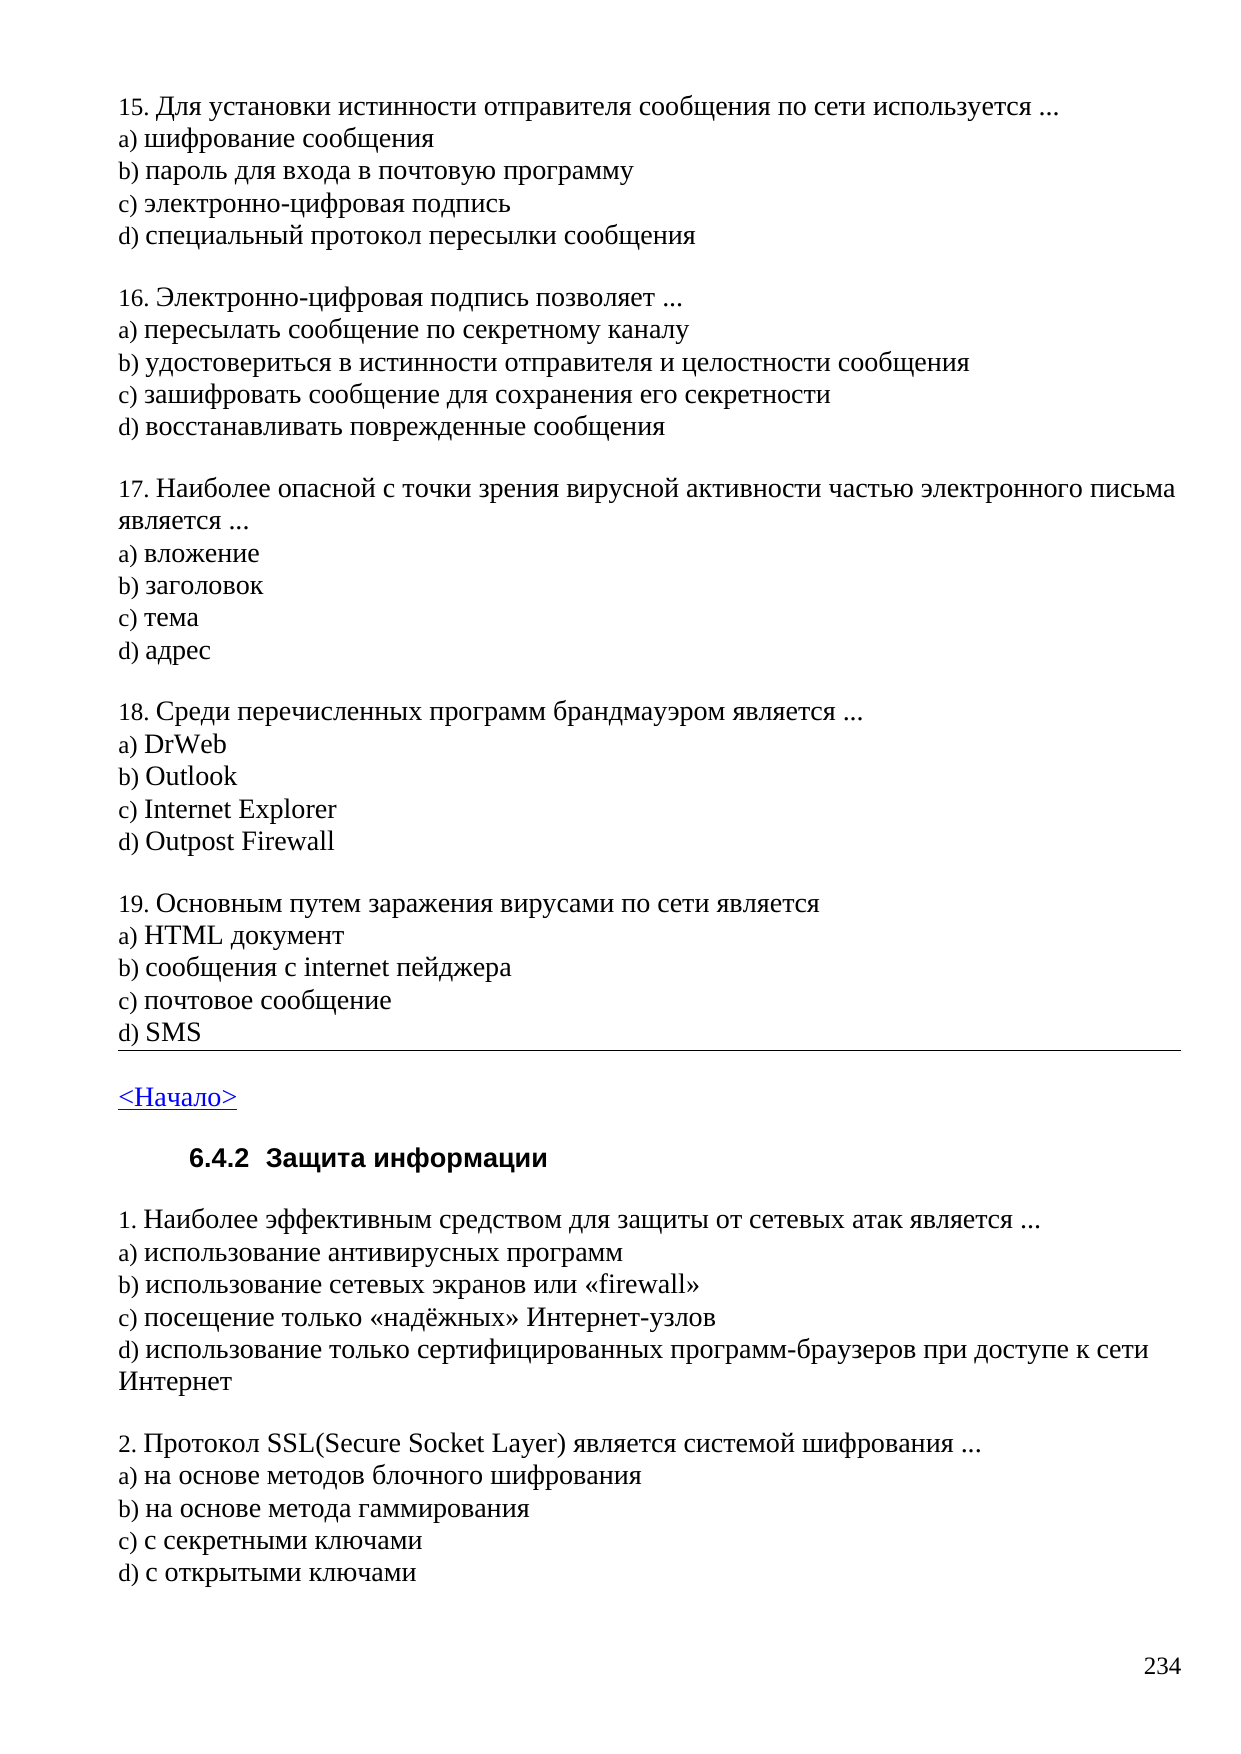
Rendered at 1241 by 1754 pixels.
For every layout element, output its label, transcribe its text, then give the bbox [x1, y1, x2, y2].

text 15. Для установки истинности отправителя сообщения по сети используется ... a) шифрование сообщения b) пароль для входа в почтовую программу c) электронно-цифровая подпись d) специальный протокол пересылки сообщения [118, 89, 1181, 251]
text 19. Основным путем заражения вирусами по сети является a) HTML документ b) сообщения с internet пейджера c) почтовое сообщение d) SMS [118, 886, 1181, 1050]
subtitle Защита информации [189, 1142, 1181, 1173]
text 16. Электронно-цифровая подпись позволяет ... a) пересылать сообщение по секретному каналу b) удостовериться в истинности отправителя и целостности сообщения c) зашифровать сообщение для сохранения его секретности d) восстанавливать поврежденные сообщения [118, 280, 1181, 442]
text <Начало> [118, 1080, 1181, 1113]
text 2. Протокол SSL(Secure Socket Layer) является системой шифрования ... a) на основе методов блочного шифрования b) на основе метода гаммирования c) с секретными ключами d) с открытыми ключами [118, 1426, 1181, 1588]
text 1. Наиболее эффективным средством для защиты от сетевых атак является ... a) использование антивирусных программ b) использование сетевых экранов или «firewall» c) посещение только «надёжных» Интернет-узлов d) использование только сертифицированных программ-браузеров при доступе к сети Интернет [118, 1202, 1181, 1397]
text 17. Наиболее опасной с точки зрения вирусной активности частью электронного письма является ... a) вложение b) заголовок c) тема d) адрес [118, 471, 1181, 665]
text 18. Среди перечисленных программ брандмауэром является ... a) DrWeb b) Outlook c) Internet Explorer d) Outpost Firewall [118, 694, 1181, 856]
